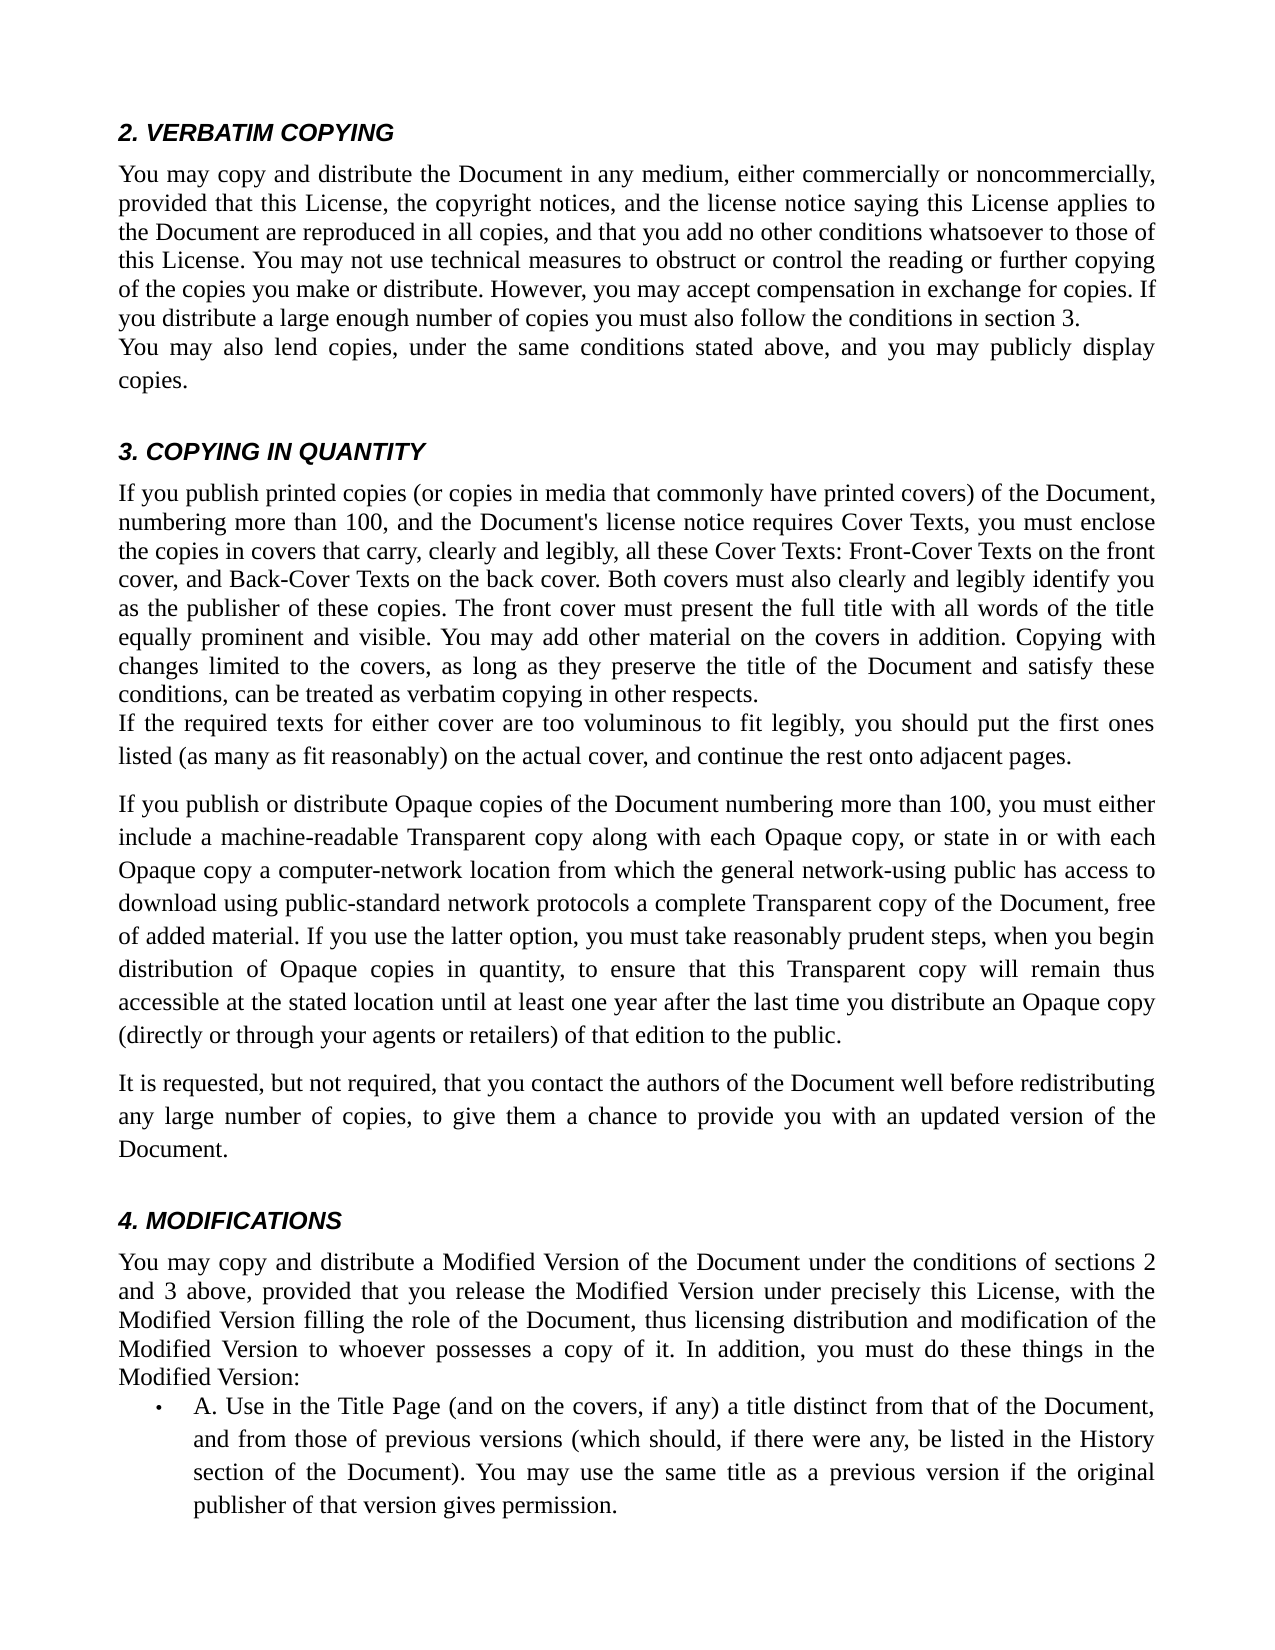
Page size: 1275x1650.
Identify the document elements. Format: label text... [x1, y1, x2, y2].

text If the required texts for either cover are too voluminous to fit legibly, you should put the first ones listed (as many as fit reasonably) on the actual cover, and continue the rest onto adjacent pages. [118, 708, 1157, 770]
text You may also lend copies, under the same conditions stated above, and you may publicly display copies. [118, 332, 1157, 393]
text It is requested, but not required, that you contact the authors of the Document well before redistributing any large number of copies, to give them a chance to provide you with an updated version of the Document. [118, 1068, 1157, 1162]
subtitle 2. VERBATIM COPYING [118, 118, 1157, 147]
subtitle 3. COPYING IN QUANTITY [118, 437, 1157, 466]
text You may copy and distribute a Modified Version of the Document under the conditions of sections 2 and 3 above, provided that you release the Modified Version under precisely this License, with the Modified Version filling the role of the Document, thus licensing distribution and modification of the Modified Version to whoever possesses a copy of it. In addition, you must do these things in the Modified Version: [118, 1247, 1157, 1391]
subtitle 4. MODIFICATIONS [118, 1206, 1157, 1235]
text You may copy and distribute the Document in any medium, either commercially or noncommercially, provided that this License, the copyright notices, and the license notice saying this License applies to the Document are reproduced in all copies, and that you add no other conditions whatsoever to those of this License. You may not use technical measures to obstruct or control the reading or further copying of the copies you make or distribute. However, you may accept compensation in exchange for copies. If you distribute a large enough number of copies you must also follow the conditions in section 3. [118, 159, 1157, 332]
text If you publish printed copies (or copies in media that commonly have printed covers) of the Document, numbering more than 100, and the Document's license notice requires Cover Texts, you must enclose the copies in covers that carry, clearly and legibly, all these Cover Texts: Front-Cover Texts on the front cover, and Back-Cover Texts on the back cover. Both covers must also clearly and legibly identify you as the publisher of these copies. The front cover must present the full title with all words of the title equally prominent and visible. You may add other material on the covers in addition. Copying with changes limited to the covers, as long as they preserve the title of the Document and satisfy these conditions, can be treated as verbatim copying in other respects. [118, 478, 1157, 708]
list A. Use in the Title Page (and on the covers, if any) a title distinct from that of the Document, and from those of previous versions (which should, if there were any, be listed in the History section of the Document). You may use the same title as a previous version if the original publisher of that version gives permission. [156, 1391, 1157, 1519]
text If you publish or distribute Opaque copies of the Document numbering more than 100, you must either include a machine-readable Transparent copy along with each Opaque copy, or state in or with each Opaque copy a computer-network location from which the general network-using public has access to download using public-standard network protocols a complete Transparent copy of the Document, free of added material. If you use the latter option, you must take reasonably prudent steps, when you begin distribution of Opaque copies in quantity, to ensure that this Transparent copy will remain thus accessible at the stated location until at least one year after the last time you distribute an Opaque copy (directly or through your agents or retailers) of that edition to the public. [118, 789, 1157, 1049]
